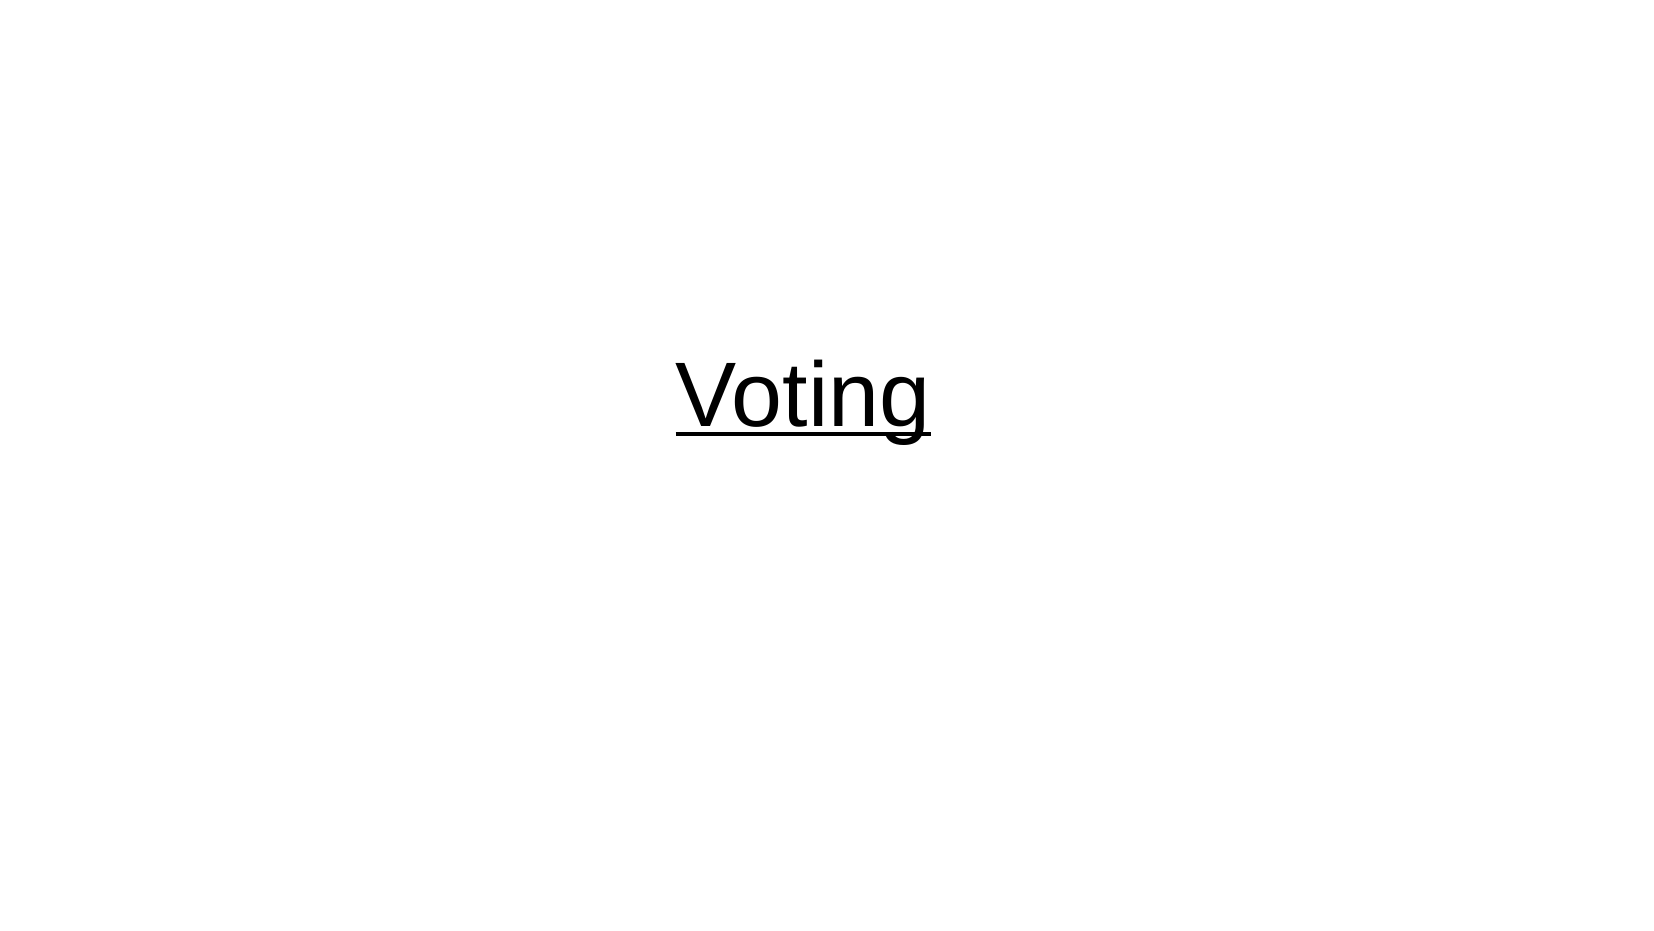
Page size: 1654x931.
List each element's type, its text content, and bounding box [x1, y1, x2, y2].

title Voting [59, 317, 1548, 473]
